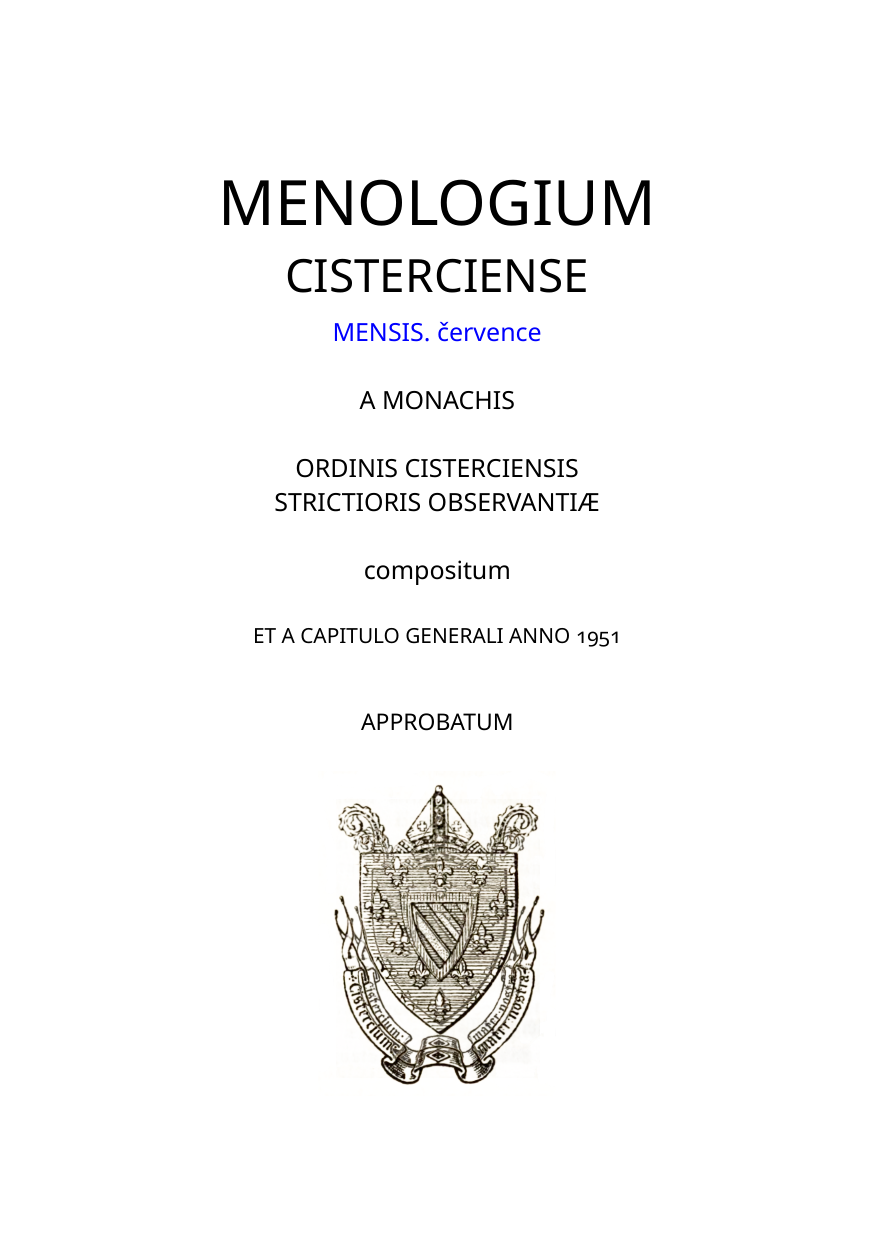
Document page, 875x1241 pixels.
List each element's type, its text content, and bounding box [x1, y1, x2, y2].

text A MONACHIS [90, 383, 784, 417]
text compositum [90, 553, 784, 587]
picture [318, 771, 556, 1096]
text CISTERCIENSE [90, 243, 784, 306]
text STRICTIORIS OBSERVANTIÆ [90, 485, 784, 519]
text MENOLOGIUM [90, 158, 784, 243]
text ORDINIS CISTERCIENSIS [90, 451, 784, 485]
text MENSIS. července [90, 314, 784, 349]
text ET A CAPITULO GENERALI ANNO 1951 [90, 621, 784, 649]
text APPROBATUM [90, 706, 784, 738]
